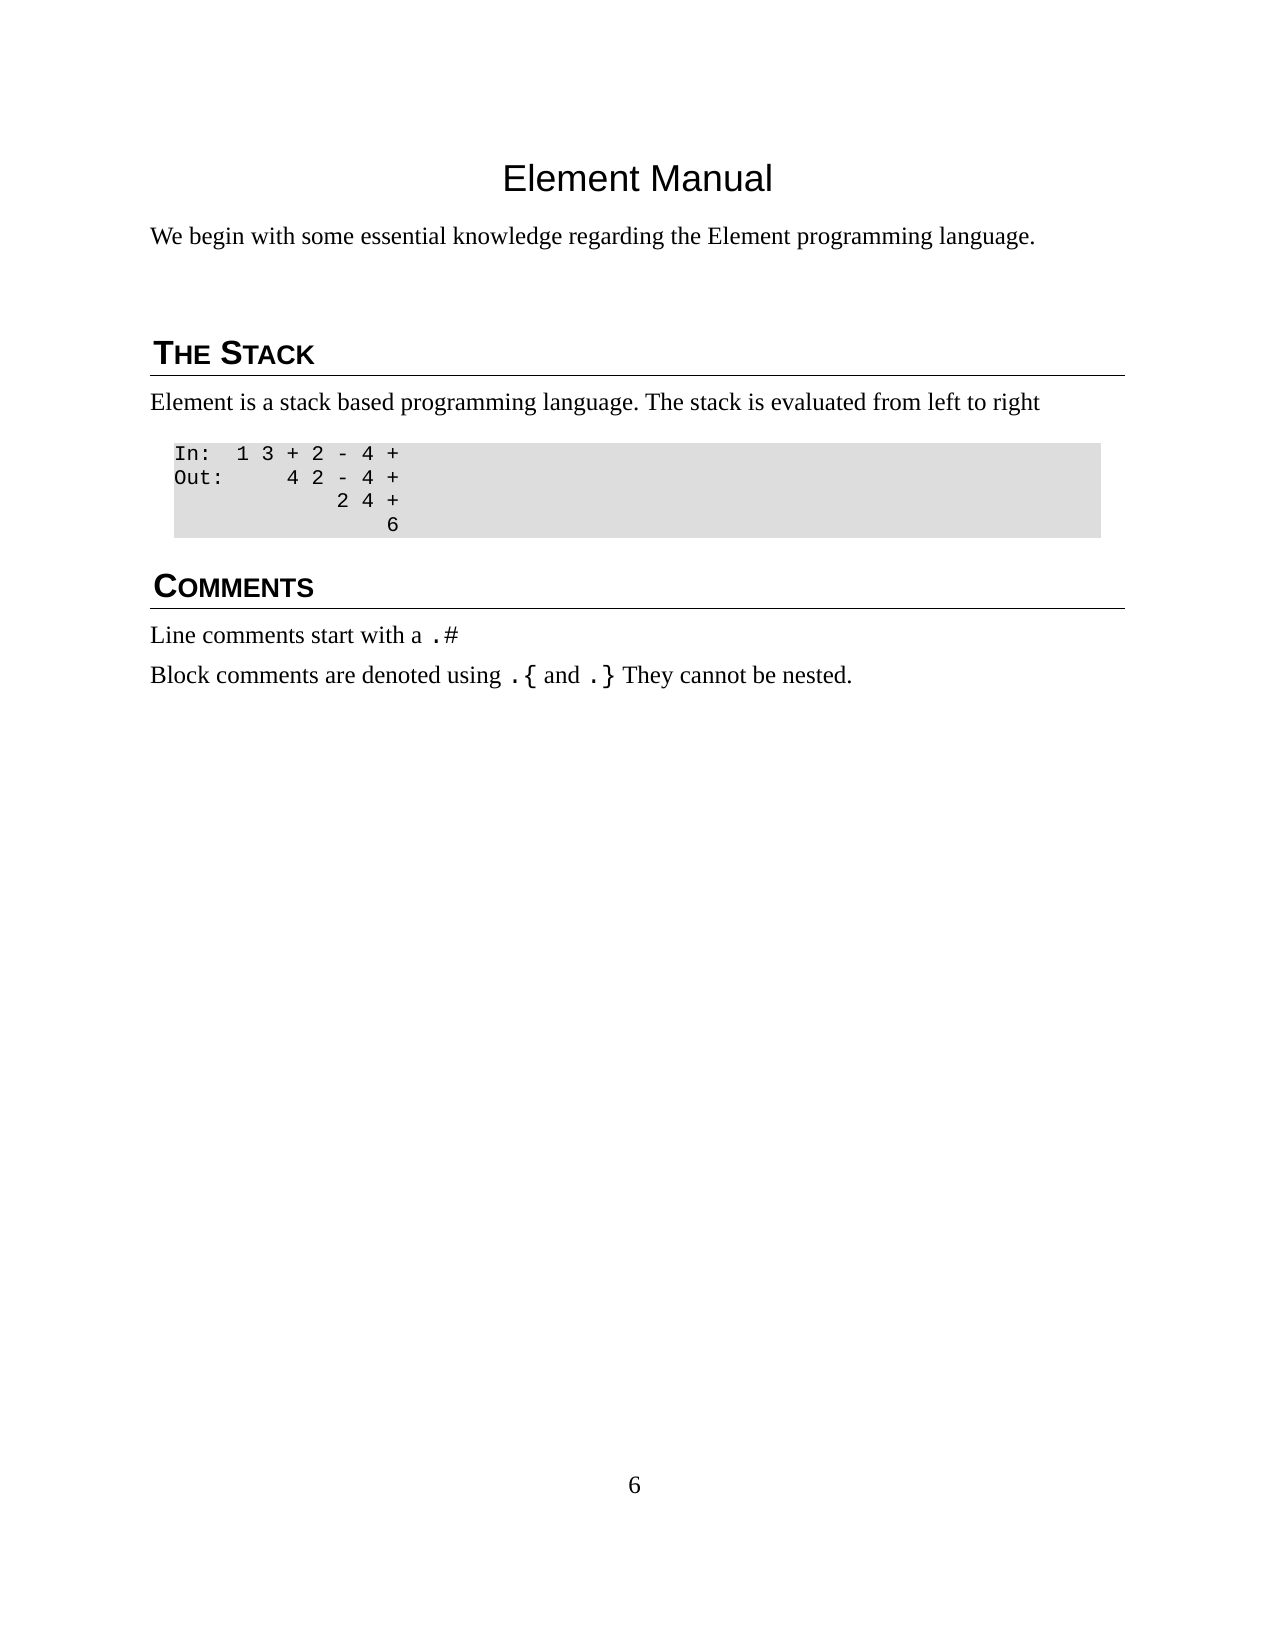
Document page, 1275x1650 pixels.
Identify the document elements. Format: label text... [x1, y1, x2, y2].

text Element is a stack based programming language. The stack is evaluated from left to right [150, 387, 1125, 416]
subtitle The Stack [150, 330, 1125, 375]
subtitle Comments [150, 563, 1125, 608]
subtitle Element Manual [150, 156, 1125, 199]
text We begin with some essential knowledge regarding the Element programming language. [150, 221, 1125, 249]
text 2 4 + [174, 491, 1101, 514]
text Line comments start with a .# [150, 620, 1125, 651]
text Out: 4 2 - 4 + [174, 467, 1101, 491]
text 6 [174, 514, 1101, 538]
text Block comments are denoted using .{ and .} They cannot be nested. [150, 660, 1125, 691]
text In: 1 3 + 2 - 4 + [174, 443, 1101, 467]
